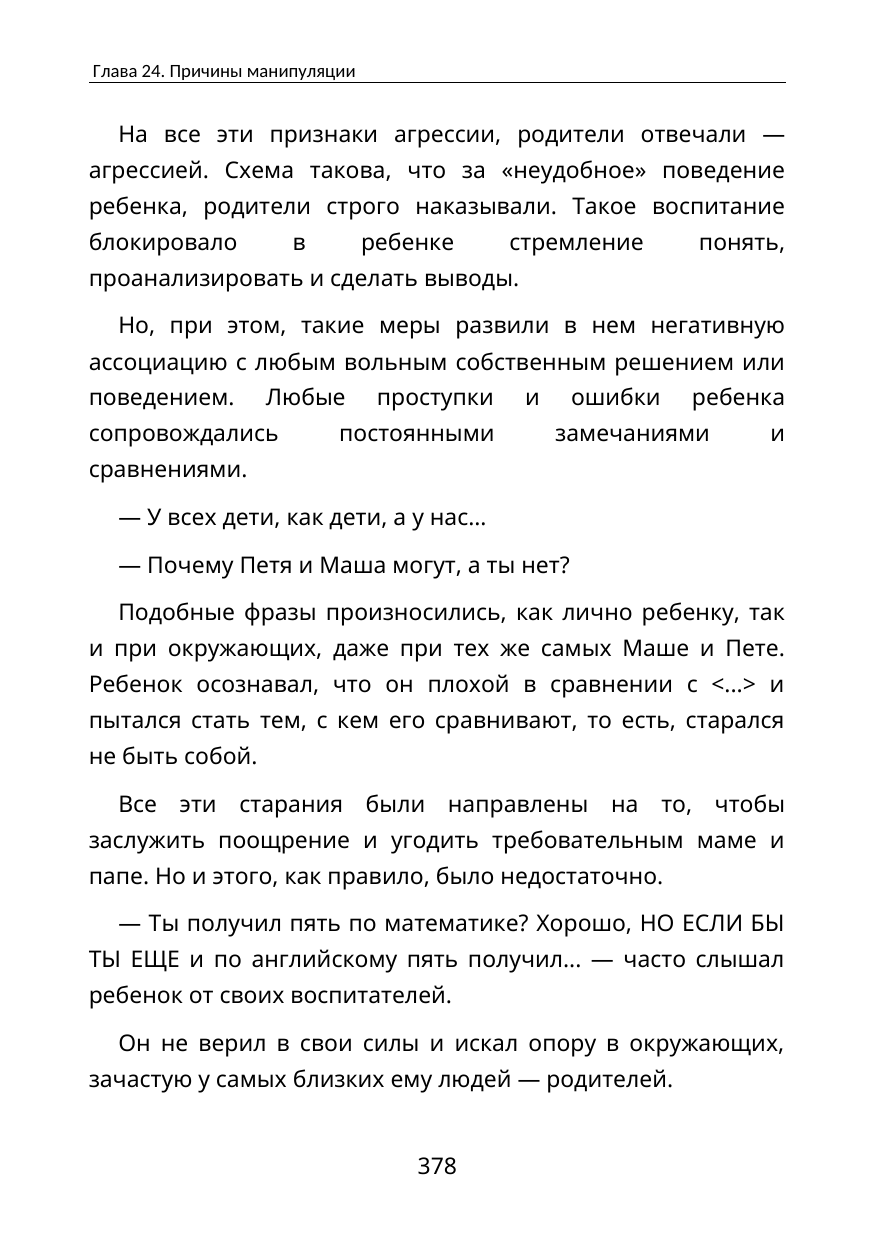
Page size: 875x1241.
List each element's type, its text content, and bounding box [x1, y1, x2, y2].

text Он не верил в свои силы и искал опору в окружающих, зачастую у самых близких ему людей — родителей. [88, 1027, 786, 1094]
text — У всех дети, как дети, а у нас… [88, 501, 786, 532]
text Подобные фразы произносились, как лично ребенку, так и при окружающих, даже при тех же самых Маше и Пете. Ребенок осознавал, что он плохой в сравнении с <...> и пытался стать тем, с кем его сравнивают, то есть, старался не быть собой. [88, 596, 786, 771]
text Все эти старания были направлены на то, чтобы заслужить поощрение и угодить требовательным маме и папе. Но и этого, как правило, было недостаточно. [88, 788, 786, 891]
text — Почему Петя и Маша могут, а ты нет? [88, 549, 786, 580]
text — Ты получил пять по математике? Хорошо, НО ЕСЛИ БЫ ТЫ ЕЩЕ и по английскому пять получил... — часто слышал ребенок от своих воспитателей. [88, 907, 786, 1011]
text Но, при этом, такие меры развили в нем негативную ассоциацию с любым вольным собственным решением или поведением. Любые проступки и ошибки ребенка сопровождались постоянными замечаниями и сравнениями. [88, 309, 786, 484]
text На все эти признаки агрессии, родители отвечали — агрессией. Схема такова, что за «неудобное» поведение ребенка, родители строго наказывали. Такое воспитание блокировало в ребенке стремление понять, проанализировать и сделать выводы. [88, 118, 786, 293]
